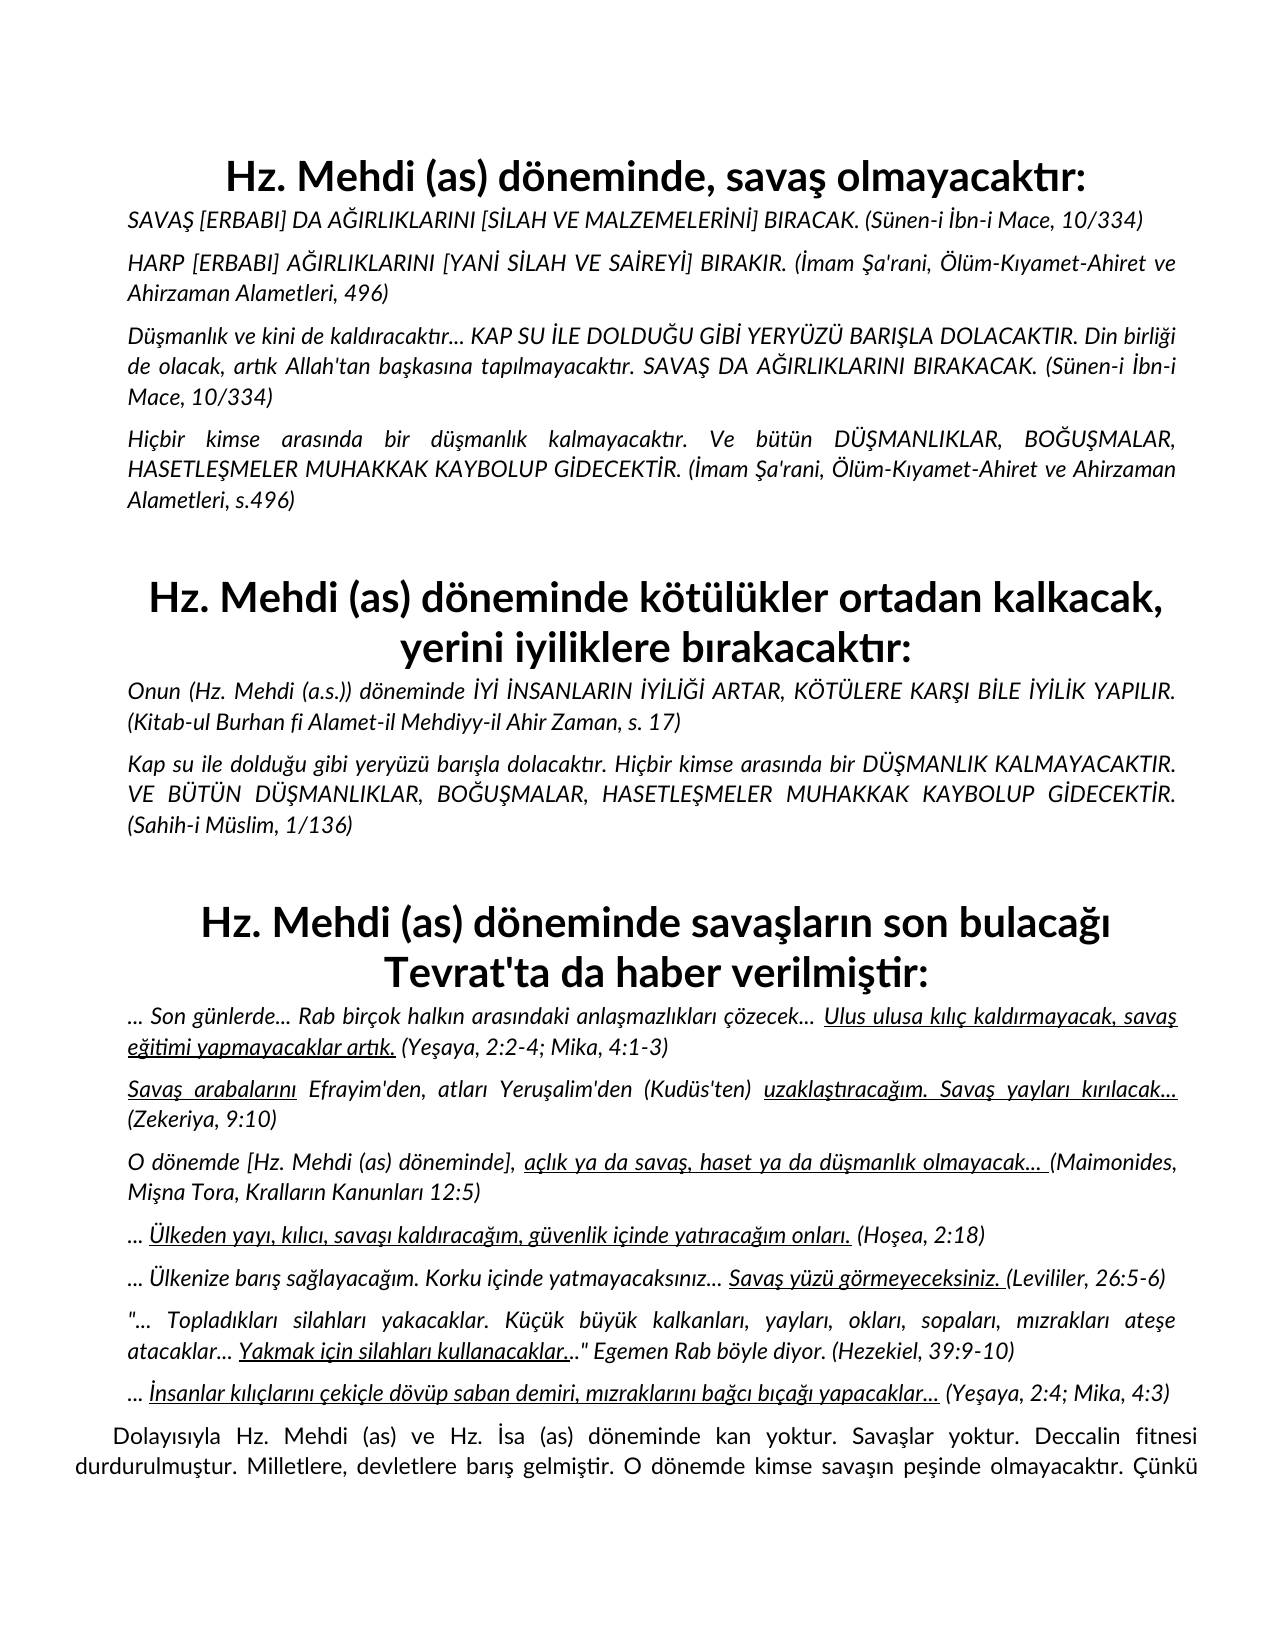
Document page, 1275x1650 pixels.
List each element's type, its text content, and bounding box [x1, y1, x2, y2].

text "... Topladıkları silahları yakacaklar. Küçük büyük kalkanları, yayları, okları, sopaları, mızrakları ateşe atacaklar... Yakmak için silahları kullanacaklar..." Egemen Rab böyle diyor. (Hezekiel, 39:9-10) [127, 1306, 1177, 1364]
text ... Son günlerde... Rab birçok halkın arasındaki anlaşmazlıkları çözecek... Ulus ulusa kılıç kaldırmayacak, savaş eğitimi yapmayacaklar artık. (Yeşaya, 2:2-4; Mika, 4:1-3) [127, 1002, 1177, 1060]
subtitle Hz. Mehdi (as) döneminde kötülükler ortadan kalkacak, yerini iyiliklere bırakacaktır: [112, 571, 1200, 671]
text Hiçbir kimse arasında bir düşmanlık kalmayacaktır. Ve bütün DÜŞMANLIKLAR, BOĞUŞMALAR, HASETLEŞMELER MUHAKKAK KAYBOLUP GİDECEKTİR. (İmam Şa'rani, Ölüm-Kıyamet-Ahiret ve Ahirzaman Alametleri, s.496) [127, 425, 1177, 513]
text O dönemde [Hz. Mehdi (as) döneminde], açlık ya da savaş, haset ya da düşmanlık olmayacak... (Maimonides, Mişna Tora, Kralların Kanunları 12:5) [127, 1148, 1177, 1206]
text ... Ülkeden yayı, kılıcı, savaşı kaldıracağım, güvenlik içinde yatıracağım onları. (Hoşea, 2:18) [127, 1221, 1177, 1248]
text ... Ülkenize barış sağlayacağım. Korku içinde yatmayacaksınız... Savaş yüzü görmeyeceksiniz. (Levililer, 26:5-6) [127, 1263, 1177, 1291]
text Kap su ile dolduğu gibi yeryüzü barışla dolacaktır. Hiçbir kimse arasında bir DÜŞMANLIK KALMAYACAKTIR. VE BÜTÜN DÜŞMANLIKLAR, BOĞUŞMALAR, HASETLEŞMELER MUHAKKAK KAYBOLUP GİDECEKTİR. (Sahih-i Müslim, 1/136) [127, 750, 1177, 838]
text ... İnsanlar kılıçlarını çekiçle dövüp saban demiri, mızraklarını bağcı bıçağı yapacaklar... (Yeşaya, 2:4; Mika, 4:3) [127, 1379, 1177, 1407]
subtitle Hz. Mehdi (as) döneminde savaşların son bulacağı Tevrat'ta da haber verilmiştir: [112, 896, 1200, 996]
text Savaş arabalarını Efrayim'den, atları Yeruşalim'den (Kudüs'ten) uzaklaştıracağım. Savaş yayları kırılacak... (Zekeriya, 9:10) [127, 1075, 1177, 1133]
subtitle Hz. Mehdi (as) döneminde, savaş olmayacaktır: [112, 150, 1200, 200]
text Onun (Hz. Mehdi (a.s.)) döneminde İYİ İNSANLARIN İYİLİĞİ ARTAR, KÖTÜLERE KARŞI BİLE İYİLİK YAPILIR. (Kitab-ul Burhan fi Alamet-il Mehdiyy-il Ahir Zaman, s. 17) [127, 677, 1177, 735]
text Düşmanlık ve kini de kaldıracaktır... KAP SU İLE DOLDUĞU GİBİ YERYÜZÜ BARIŞLA DOLACAKTIR. Din birliği de olacak, artık Allah'tan başkasına tapılmayacaktır. SAVAŞ DA AĞIRLIKLARINI BIRAKACAK. (Sünen-i İbn-i Mace, 10/334) [127, 322, 1177, 410]
text Dolayısıyla Hz. Mehdi (as) ve Hz. İsa (as) döneminde kan yoktur. Savaşlar yoktur. Deccalin fitnesi durdurulmuştur. Milletlere, devletlere barış gelmiştir. O dönemde kimse savaşın peşinde olmayacaktır. Çünkü [75, 1422, 1200, 1479]
text HARP [ERBABI] AĞIRLIKLARINI [YANİ SİLAH VE SAİREYİ] BIRAKIR. (İmam Şa'rani, Ölüm-Kıyamet-Ahiret ve Ahirzaman Alametleri, 496) [127, 249, 1177, 307]
text SAVAŞ [ERBABI] DA AĞIRLIKLARINI [SİLAH VE MALZEMELERİNİ] BIRACAK. (Sünen-i İbn-i Mace, 10/334) [127, 206, 1177, 234]
